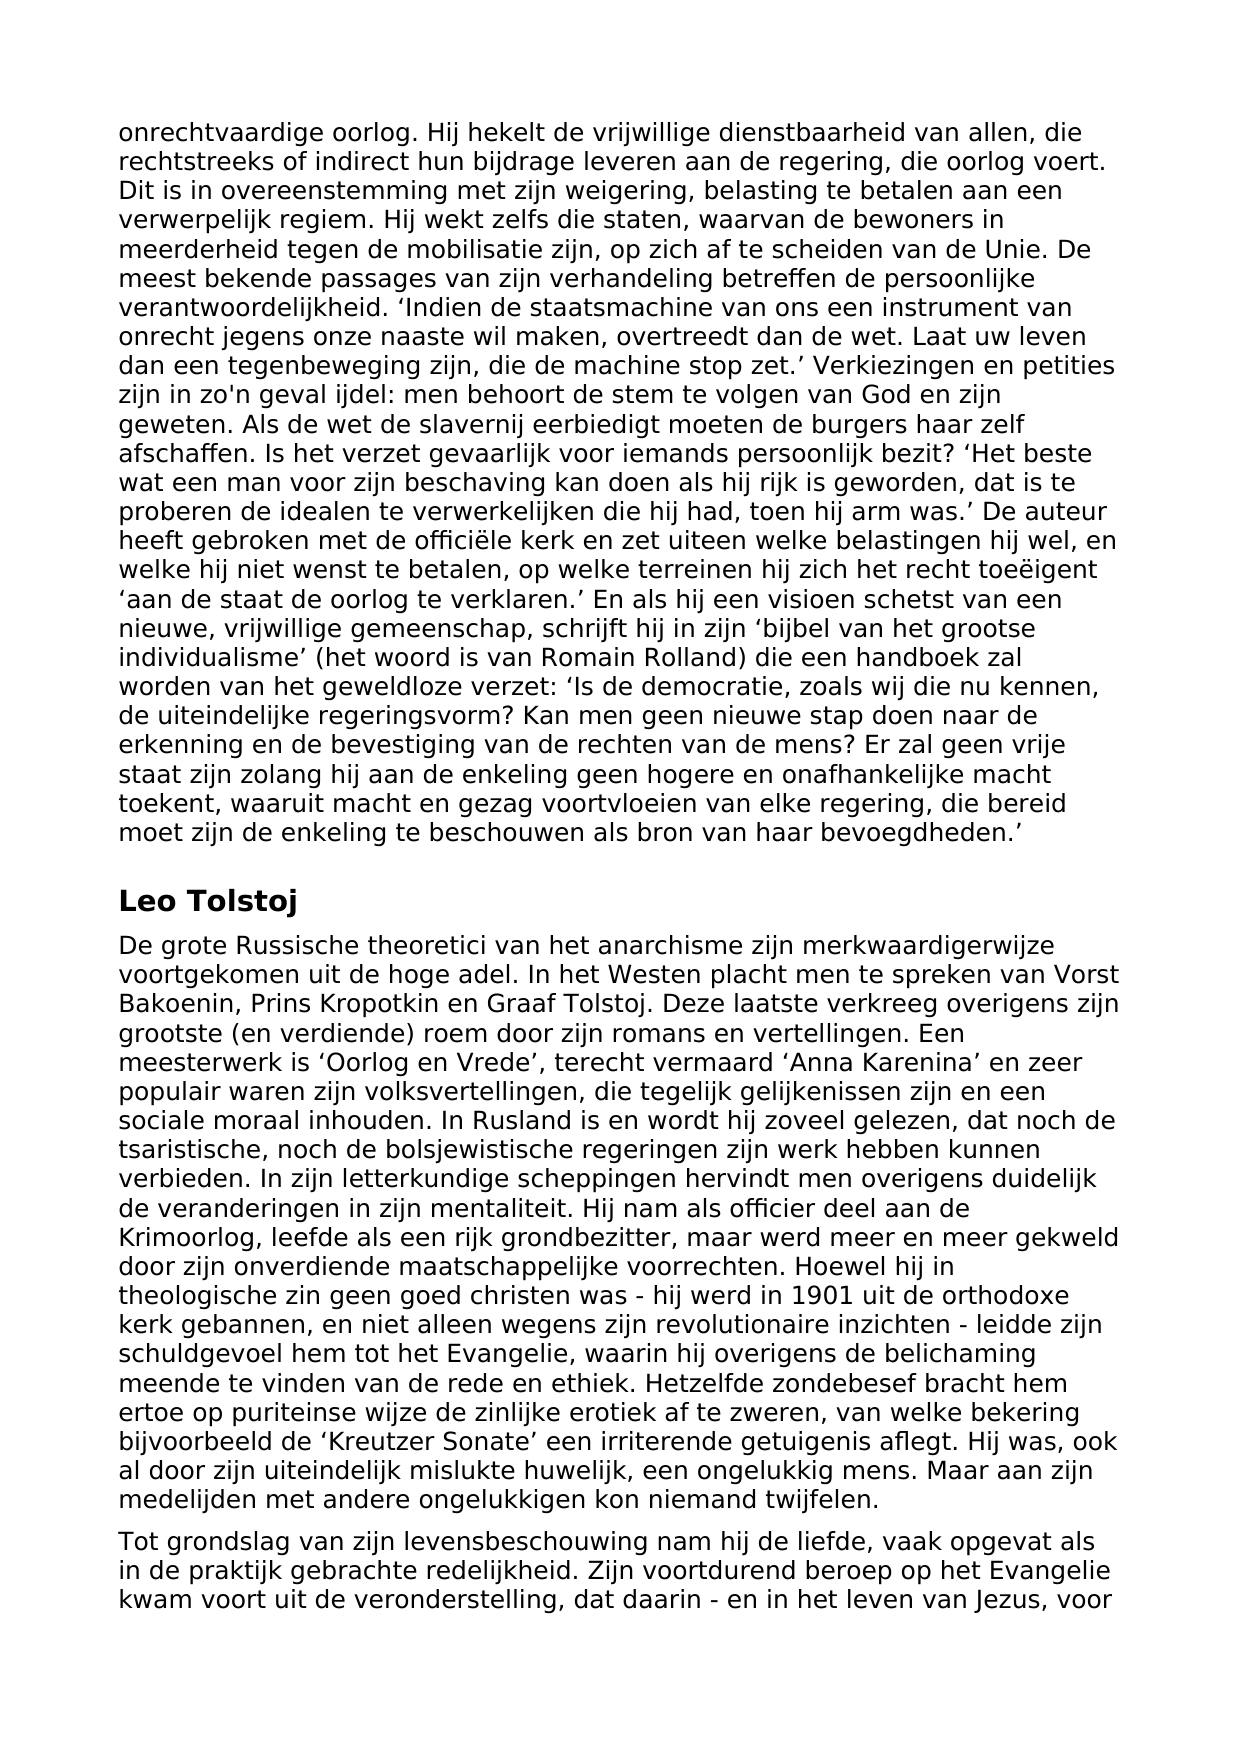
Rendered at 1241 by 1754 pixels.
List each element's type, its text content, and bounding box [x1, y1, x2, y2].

text De grote Russische theoretici van het anarchisme zijn merkwaardigerwijze voortgekomen uit de hoge adel. In het Westen placht men te spreken van Vorst Bakoenin, Prins Kropotkin en Graaf Tolstoj. Deze laatste verkreeg overigens zijn grootste (en verdiende) roem door zijn romans en vertellingen. Een meesterwerk is ‘Oorlog en Vrede’, terecht vermaard ‘Anna Karenina’ en zeer populair waren zijn volksvertellingen, die tegelijk gelijkenissen zijn en een sociale moraal inhouden. In Rusland is en wordt hij zoveel gelezen, dat noch de tsaristische, noch de bolsjewistische regeringen zijn werk hebben kunnen verbieden. In zijn letterkundige scheppingen hervindt men overigens duidelijk de veranderingen in zijn mentaliteit. Hij nam als officier deel aan de Krimoorlog, leefde als een rijk grondbezitter, maar werd meer en meer gekweld door zijn onverdiende maatschappelijke voorrechten. Hoewel hij in theologische zin geen goed christen was - hij werd in 1901 uit de orthodoxe kerk gebannen, en niet alleen wegens zijn revolutionaire inzichten - leidde zijn schuldgevoel hem tot het Evangelie, waarin hij overigens de belichaming meende te vinden van de rede en ethiek. Hetzelfde zondebesef bracht hem ertoe op puriteinse wijze de zinlijke erotiek af te zweren, van welke bekering bijvoorbeeld de ‘Kreutzer Sonate’ een irriterende getuigenis aflegt. Hij was, ook al door zijn uiteindelijk mislukte huwelijk, een ongelukkig mens. Maar aan zijn medelijden met andere ongelukkigen kon niemand twijfelen. [118, 931, 1122, 1514]
subtitle Leo Tolstoj [118, 885, 1122, 919]
text Tot grondslag van zijn levensbeschouwing nam hij de liefde, vaak opgevat als in de praktijk gebrachte redelijkheid. Zijn voortdurend beroep op het Evangelie kwam voort uit de veronderstelling, dat daarin - en in het leven van Jezus, voor [118, 1527, 1122, 1614]
text onrechtvaardige oorlog. Hij hekelt de vrijwillige dienstbaarheid van allen, die rechtstreeks of indirect hun bijdrage leveren aan de regering, die oorlog voert. Dit is in overeenstemming met zijn weigering, belasting te betalen aan een verwerpelijk regiem. Hij wekt zelfs die staten, waarvan de bewoners in meerderheid tegen de mobilisatie zijn, op zich af te scheiden van de Unie. De meest bekende passages van zijn verhandeling betreffen de persoonlijke verantwoordelijkheid. ‘Indien de staatsmachine van ons een instrument van onrecht jegens onze naaste wil maken, overtreedt dan de wet. Laat uw leven dan een tegenbeweging zijn, die de machine stop zet.’ Verkiezingen en petities zijn in zo'n geval ijdel: men behoort de stem te volgen van God en zijn geweten. Als de wet de slavernij eerbiedigt moeten de burgers haar zelf afschaffen. Is het verzet gevaarlijk voor iemands persoonlijk bezit? ‘Het beste wat een man voor zijn beschaving kan doen als hij rijk is geworden, dat is te proberen de idealen te verwerkelijken die hij had, toen hij arm was.’ De auteur heeft gebroken met de officiële kerk en zet uiteen welke belastingen hij wel, en welke hij niet wenst te betalen, op welke terreinen hij zich het recht toeëigent ‘aan de staat de oorlog te verklaren.’ En als hij een visioen schetst van een nieuwe, vrijwillige gemeenschap, schrijft hij in zijn ‘bijbel van het grootse individualisme’ (het woord is van Romain Rolland) die een handboek zal worden van het geweldloze verzet: ‘Is de democratie, zoals wij die nu kennen, de uiteindelijke regeringsvorm? Kan men geen nieuwe stap doen naar de erkenning en de bevestiging van de rechten van de mens? Er zal geen vrije staat zijn zolang hij aan de enkeling geen hogere en onafhankelijke macht toekent, waaruit macht en gezag voortvloeien van elke regering, die bereid moet zijn de enkeling te beschouwen als bron van haar bevoegdheden.’ [118, 118, 1122, 847]
